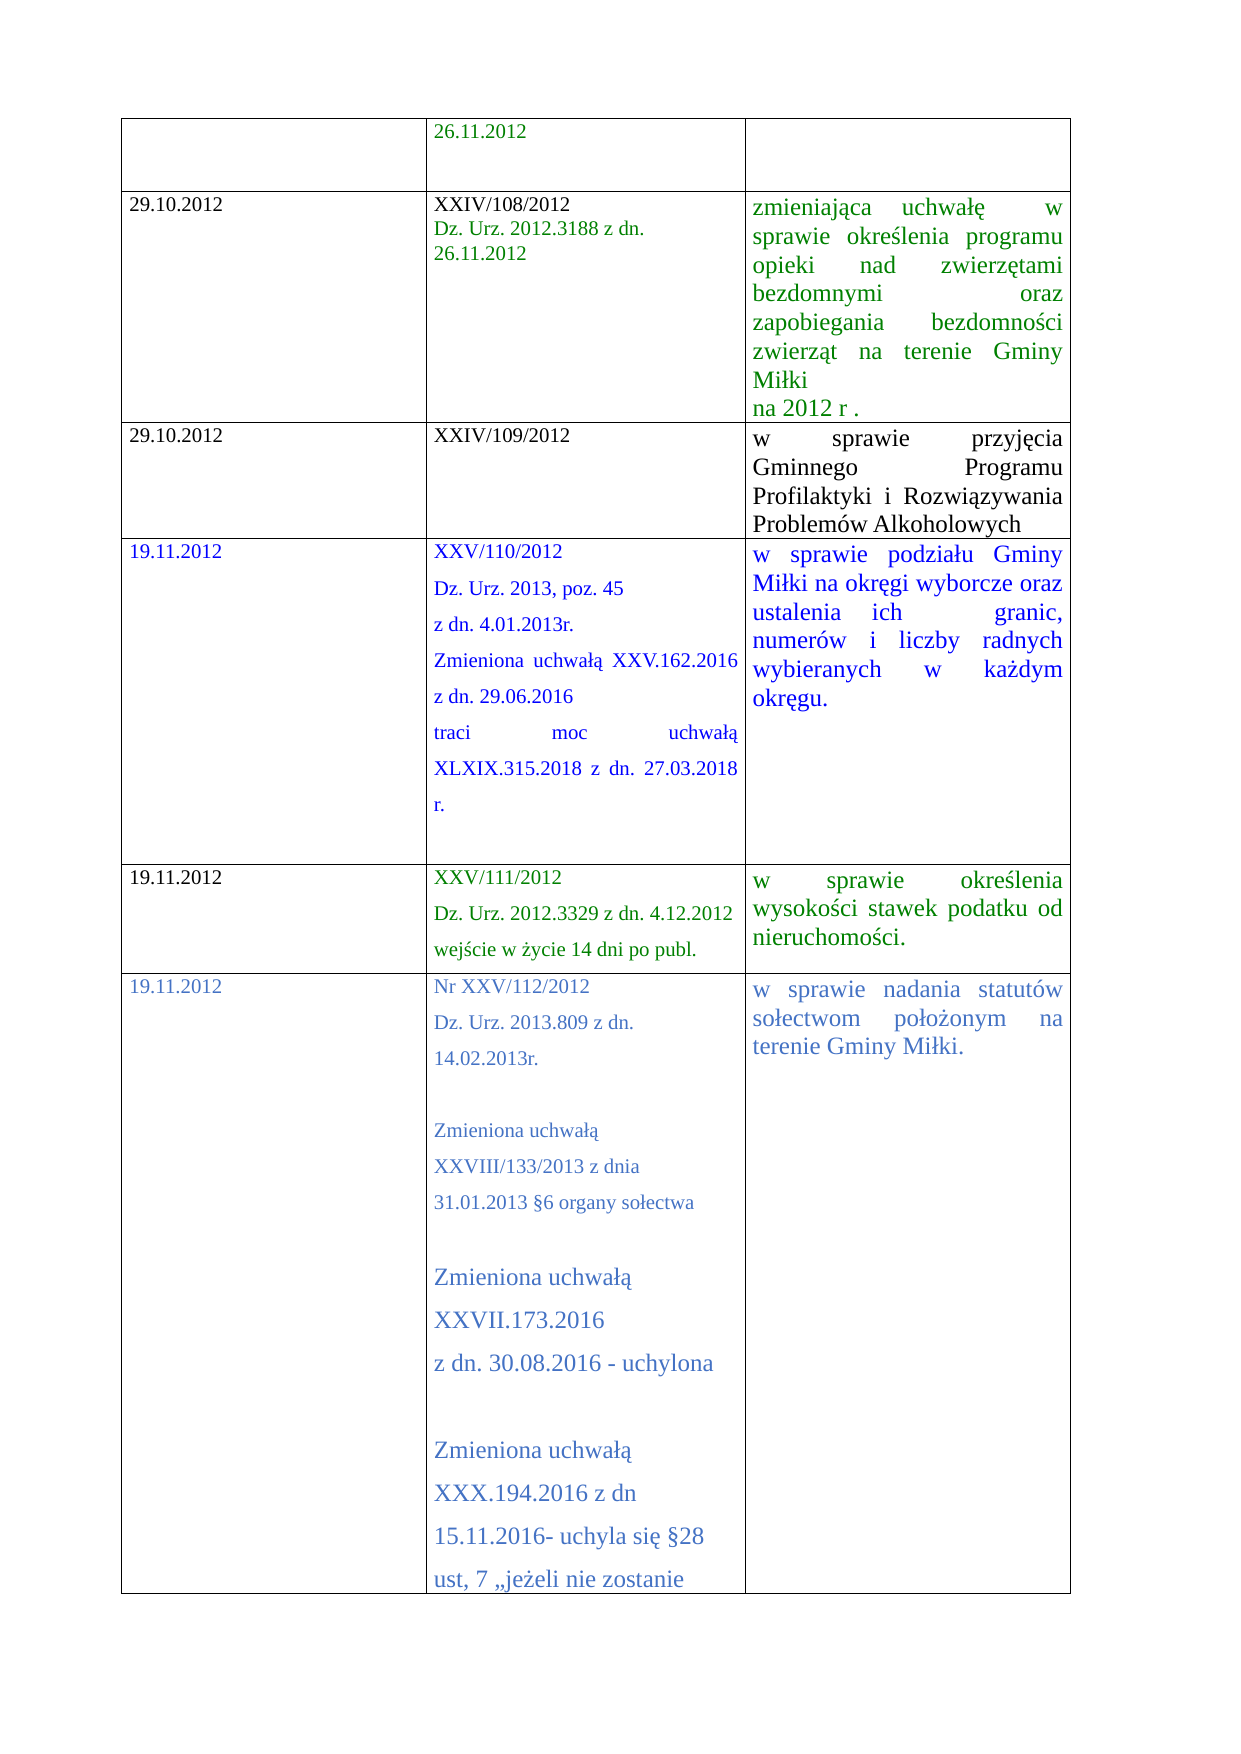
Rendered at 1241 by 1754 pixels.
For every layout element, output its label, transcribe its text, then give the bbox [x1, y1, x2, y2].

table_cell 19.11.2012 [122, 539, 426, 864]
table_cell [122, 119, 426, 191]
table_cell w sprawie podziału Gminy Miłki na okręgi wyborcze oraz ustalenia ich granic, numerów i liczby radnych wybieranych w każdym okręgu. [746, 539, 1070, 864]
table_cell 19.11.2012 [122, 974, 426, 1593]
table_cell XXIV/108/2012 Dz. Urz. 2012.3188 z dn. 26.11.2012 [427, 192, 745, 422]
table_cell w sprawie nadania statutów sołectwom położonym na terenie Gminy Miłki. [746, 974, 1070, 1593]
table_cell 29.10.2012 [122, 192, 426, 422]
table_cell XXIV/109/2012 [427, 423, 745, 538]
table_cell w sprawie przyjęcia Gminnego Programu Profilaktyki i Rozwiązywania Problemów Alkoholowych [746, 423, 1070, 538]
table_cell 19.11.2012 [122, 865, 426, 973]
table_cell [746, 119, 1070, 191]
table_cell Nr XXV/112/2012 Dz. Urz. 2013.809 z dn. 14.02.2013r. Zmieniona uchwałą XXVIII/133/2013 z dnia 31.01.2013 §6 organy sołectwa Zmieniona uchwałą XXVII.173.2016 z dn. 30.08.2016 - uchylona Zmieniona uchwałą XXX.194.2016 z dn 15.11.2016- uchyla się §28 ust, 7 „jeżeli nie zostanie [427, 974, 745, 1593]
table_cell w sprawie określenia wysokości stawek podatku od nieruchomości. [746, 865, 1070, 973]
table_cell XXV/111/2012 Dz. Urz. 2012.3329 z dn. 4.12.2012 wejście w życie 14 dni po publ. [427, 865, 745, 973]
table_cell 29.10.2012 [122, 423, 426, 538]
table_cell XXV/110/2012 Dz. Urz. 2013, poz. 45 z dn. 4.01.2013r. Zmieniona uchwałą XXV.162.2016 z dn. 29.06.2016 traci moc uchwałą XLXIX.315.2018 z dn. 27.03.2018 r. [427, 539, 745, 864]
table_cell zmieniająca uchwałę w sprawie określenia programu opieki nad zwierzętami bezdomnymi oraz zapobiegania bezdomności zwierząt na terenie Gminy Miłki na 2012 r . [746, 192, 1070, 422]
table_cell 26.11.2012 [427, 119, 745, 191]
